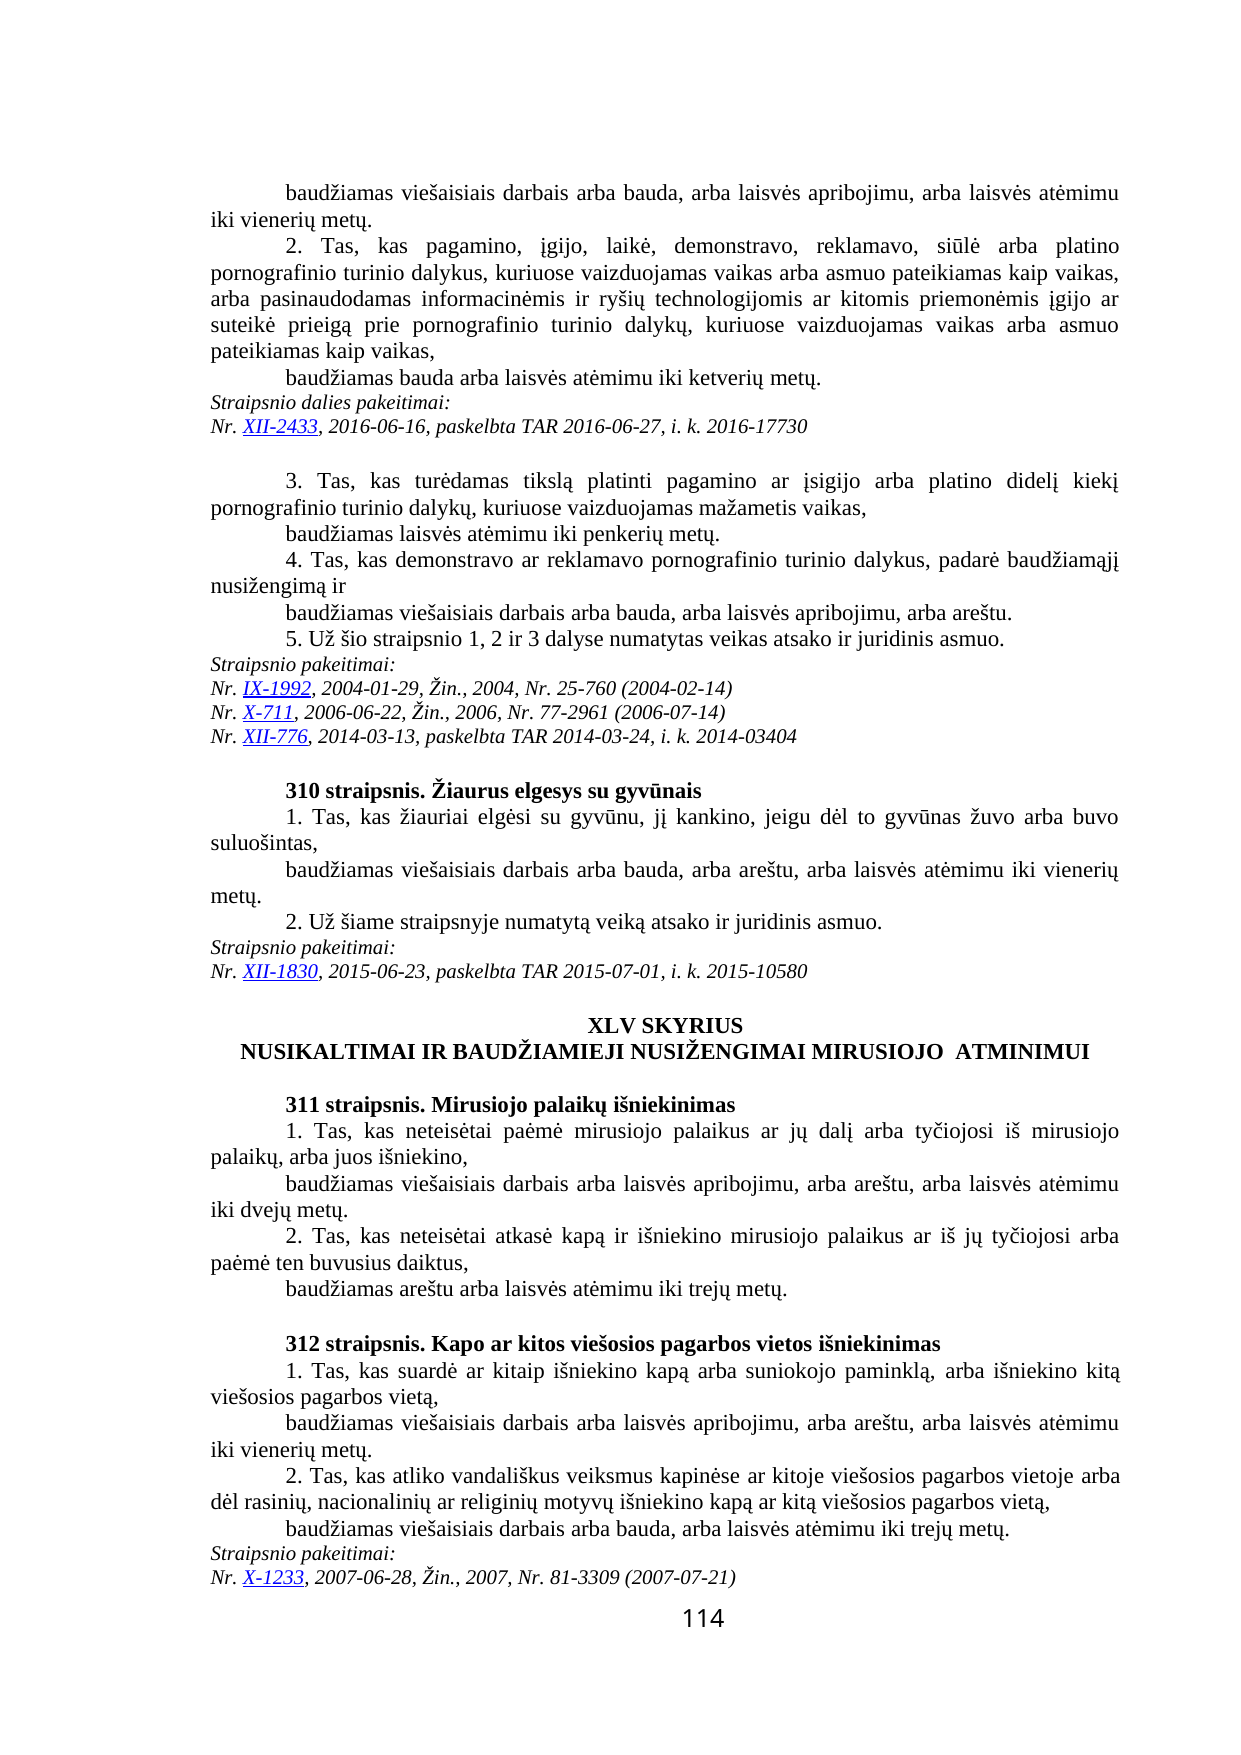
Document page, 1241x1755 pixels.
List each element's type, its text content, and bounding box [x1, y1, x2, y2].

text 2. Už šiame straipsnyje numatytą veiką atsako ir juridinis asmuo. [210, 908, 1120, 935]
text baudžiamas areštu arba laisvės atėmimu iki trejų metų. [210, 1275, 1120, 1302]
text Straipsnio pakeitimai: [210, 1541, 1120, 1565]
text Nr. XII-2433, 2016-06-16, paskelbta TAR 2016-06-27, i. k. 2016-17730 [210, 414, 1120, 438]
text baudžiamas viešaisiais darbais arba bauda, arba laisvės atėmimu iki trejų metų. [210, 1515, 1120, 1541]
text Nr. IX-1992, 2004-01-29, Žin., 2004, Nr. 25-760 (2004-02-14) [210, 676, 1120, 700]
text 1. Tas, kas žiauriai elgėsi su gyvūnu, jį kankino, jeigu dėl to gyvūnas žuvo arba buvo suluošintas, [210, 803, 1120, 856]
text XLV SKYRIUS [210, 1012, 1120, 1038]
text 1. Tas, kas suardė ar kitaip išniekino kapą arba suniokojo paminklą, arba išniekino kitą viešosios pagarbos vietą, [210, 1357, 1120, 1409]
text baudžiamas viešaisiais darbais arba bauda, arba laisvės apribojimu, arba laisvės atėmimu iki vienerių metų. [210, 179, 1120, 232]
text 3. Tas, kas turėdamas tikslą platinti pagamino ar įsigijo arba platino didelį kiekį pornografinio turinio dalykų, kuriuose vaizduojamas mažametis vaikas, [210, 467, 1120, 520]
text 311 straipsnis. Mirusiojo palaikų išniekinimas [210, 1091, 1120, 1117]
text Nr. X-1233, 2007-06-28, Žin., 2007, Nr. 81-3309 (2007-07-21) [210, 1565, 1120, 1589]
text 310 straipsnis. Žiaurus elgesys su gyvūnais [210, 777, 1120, 803]
text baudžiamas viešaisiais darbais arba laisvės apribojimu, arba areštu, arba laisvės atėmimu iki dvejų metų. [210, 1170, 1120, 1222]
text NUSIKALTIMAI IR BAUDŽIAMIEJI NUSIŽENGIMAI MIRUSIOJO ATMINIMUI [210, 1038, 1120, 1064]
text 2. Tas, kas pagamino, įgijo, laikė, demonstravo, reklamavo, siūlė arba platino pornografinio turinio dalykus, kuriuose vaizduojamas vaikas arba asmuo pateikiamas kaip vaikas, arba pasinaudodamas informacinėmis ir ryšių technologijomis ar kitomis priemonėmis įgijo ar suteikė prieigą prie pornografinio turinio dalykų, kuriuose vaizduojamas vaikas arba asmuo pateikiamas kaip vaikas, [210, 232, 1120, 364]
text 2. Tas, kas neteisėtai atkasė kapą ir išniekino mirusiojo palaikus ar iš jų tyčiojosi arba paėmė ten buvusius daiktus, [210, 1222, 1120, 1275]
text 312 straipsnis. Kapo ar kitos viešosios pagarbos vietos išniekinimas [210, 1330, 1120, 1357]
text 4. Tas, kas demonstravo ar reklamavo pornografinio turinio dalykus, padarė baudžiamąjį nusižengimą ir [210, 546, 1120, 599]
text 1. Tas, kas neteisėtai paėmė mirusiojo palaikus ar jų dalį arba tyčiojosi iš mirusiojo palaikų, arba juos išniekino, [210, 1117, 1120, 1170]
text Straipsnio pakeitimai: [210, 652, 1120, 676]
text baudžiamas viešaisiais darbais arba bauda, arba laisvės apribojimu, arba areštu. [210, 599, 1120, 625]
text 5. Už šio straipsnio 1, 2 ir 3 dalyse numatytas veikas atsako ir juridinis asmuo. [210, 625, 1120, 652]
text baudžiamas viešaisiais darbais arba laisvės apribojimu, arba areštu, arba laisvės atėmimu iki vienerių metų. [210, 1409, 1120, 1462]
text Straipsnio dalies pakeitimai: [210, 390, 1120, 414]
text Nr. XII-1830, 2015-06-23, paskelbta TAR 2015-07-01, i. k. 2015-10580 [210, 959, 1120, 983]
text Nr. XII-776, 2014-03-13, paskelbta TAR 2014-03-24, i. k. 2014-03404 [210, 724, 1120, 748]
text baudžiamas laisvės atėmimu iki penkerių metų. [210, 520, 1120, 546]
text 2. Tas, kas atliko vandališkus veiksmus kapinėse ar kitoje viešosios pagarbos vietoje arba dėl rasinių, nacionalinių ar religinių motyvų išniekino kapą ar kitą viešosios pagarbos vietą, [210, 1462, 1120, 1515]
text Straipsnio pakeitimai: [210, 935, 1120, 959]
text baudžiamas bauda arba laisvės atėmimu iki ketverių metų. [210, 364, 1120, 390]
text baudžiamas viešaisiais darbais arba bauda, arba areštu, arba laisvės atėmimu iki vienerių metų. [210, 856, 1120, 908]
text Nr. X-711, 2006-06-22, Žin., 2006, Nr. 77-2961 (2006-07-14) [210, 700, 1120, 724]
